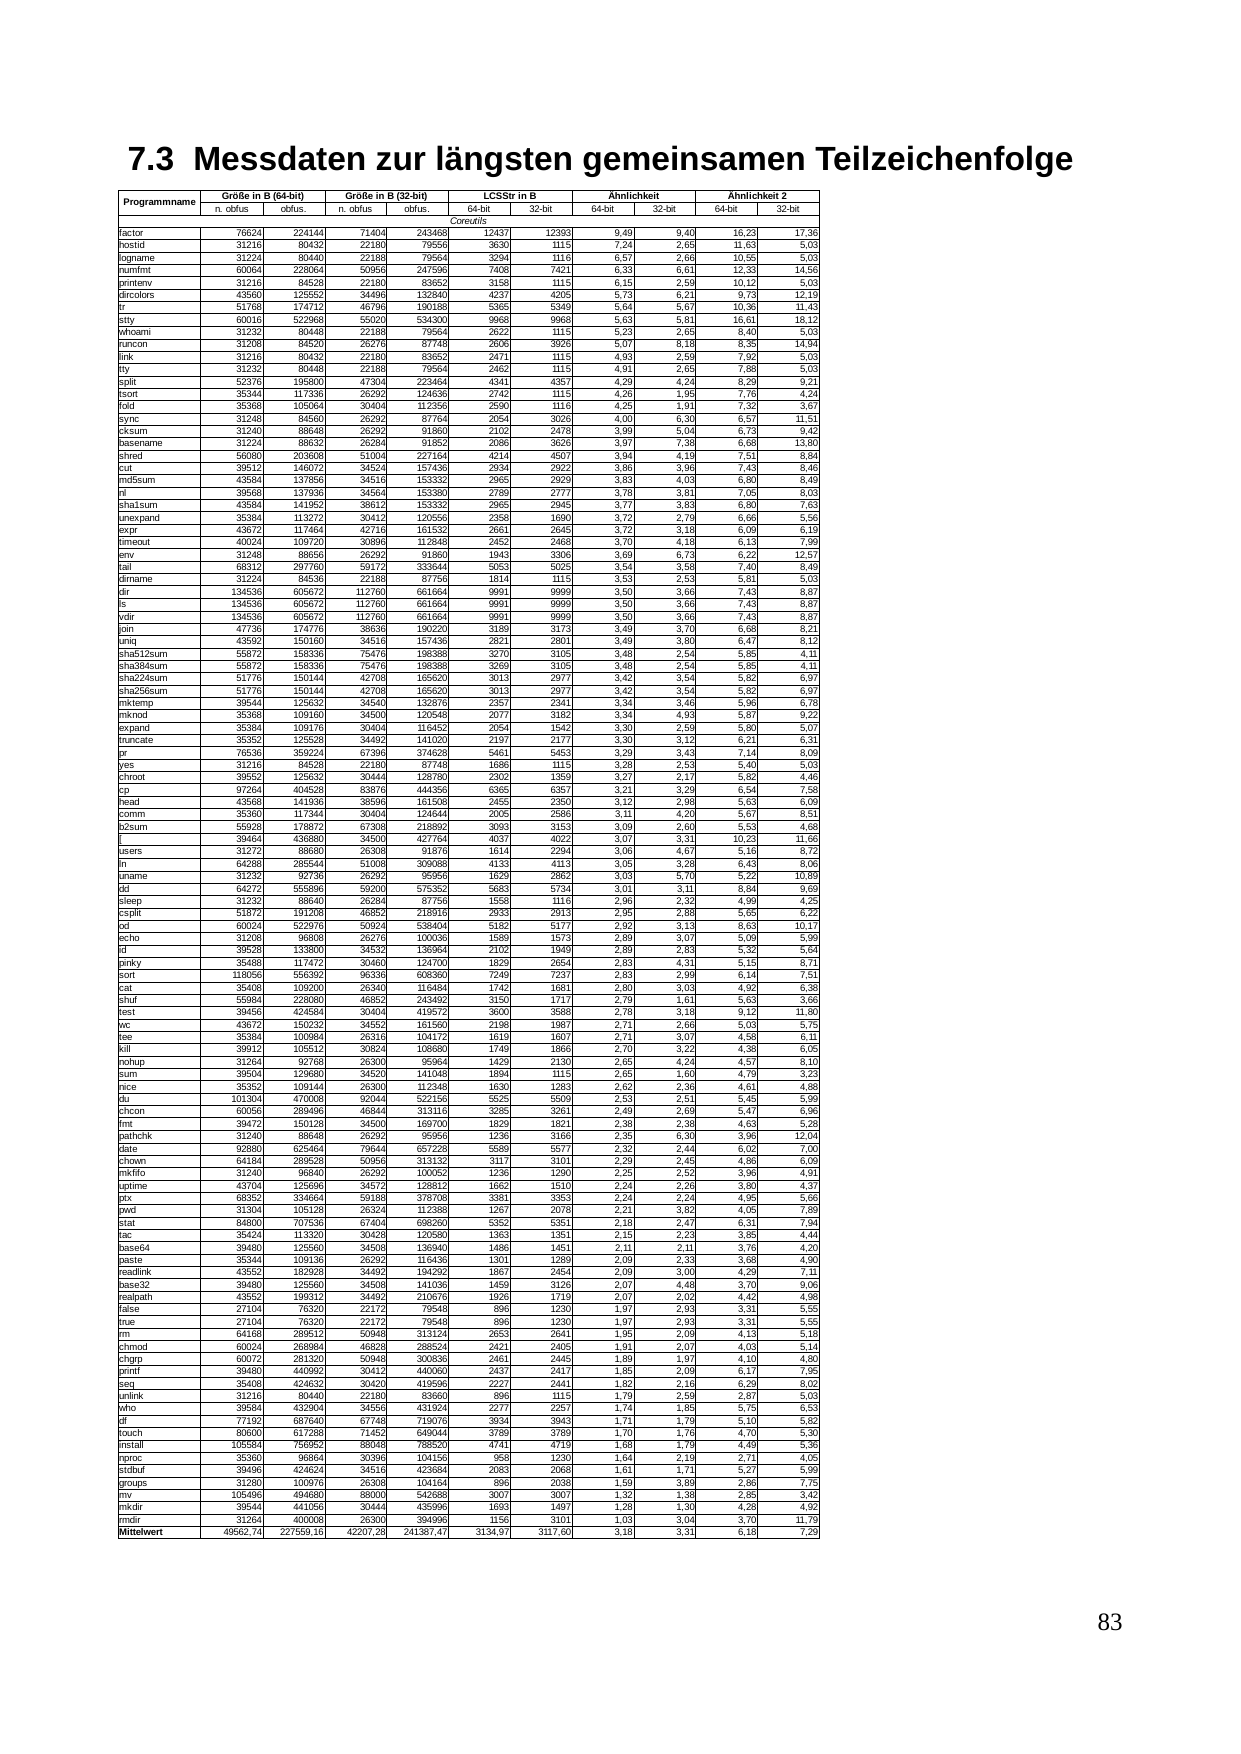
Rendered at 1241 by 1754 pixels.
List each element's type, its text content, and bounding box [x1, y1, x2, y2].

subtitle Messdaten zur längsten gemeinsamen Teilzeichenfolge [118, 139, 1122, 178]
